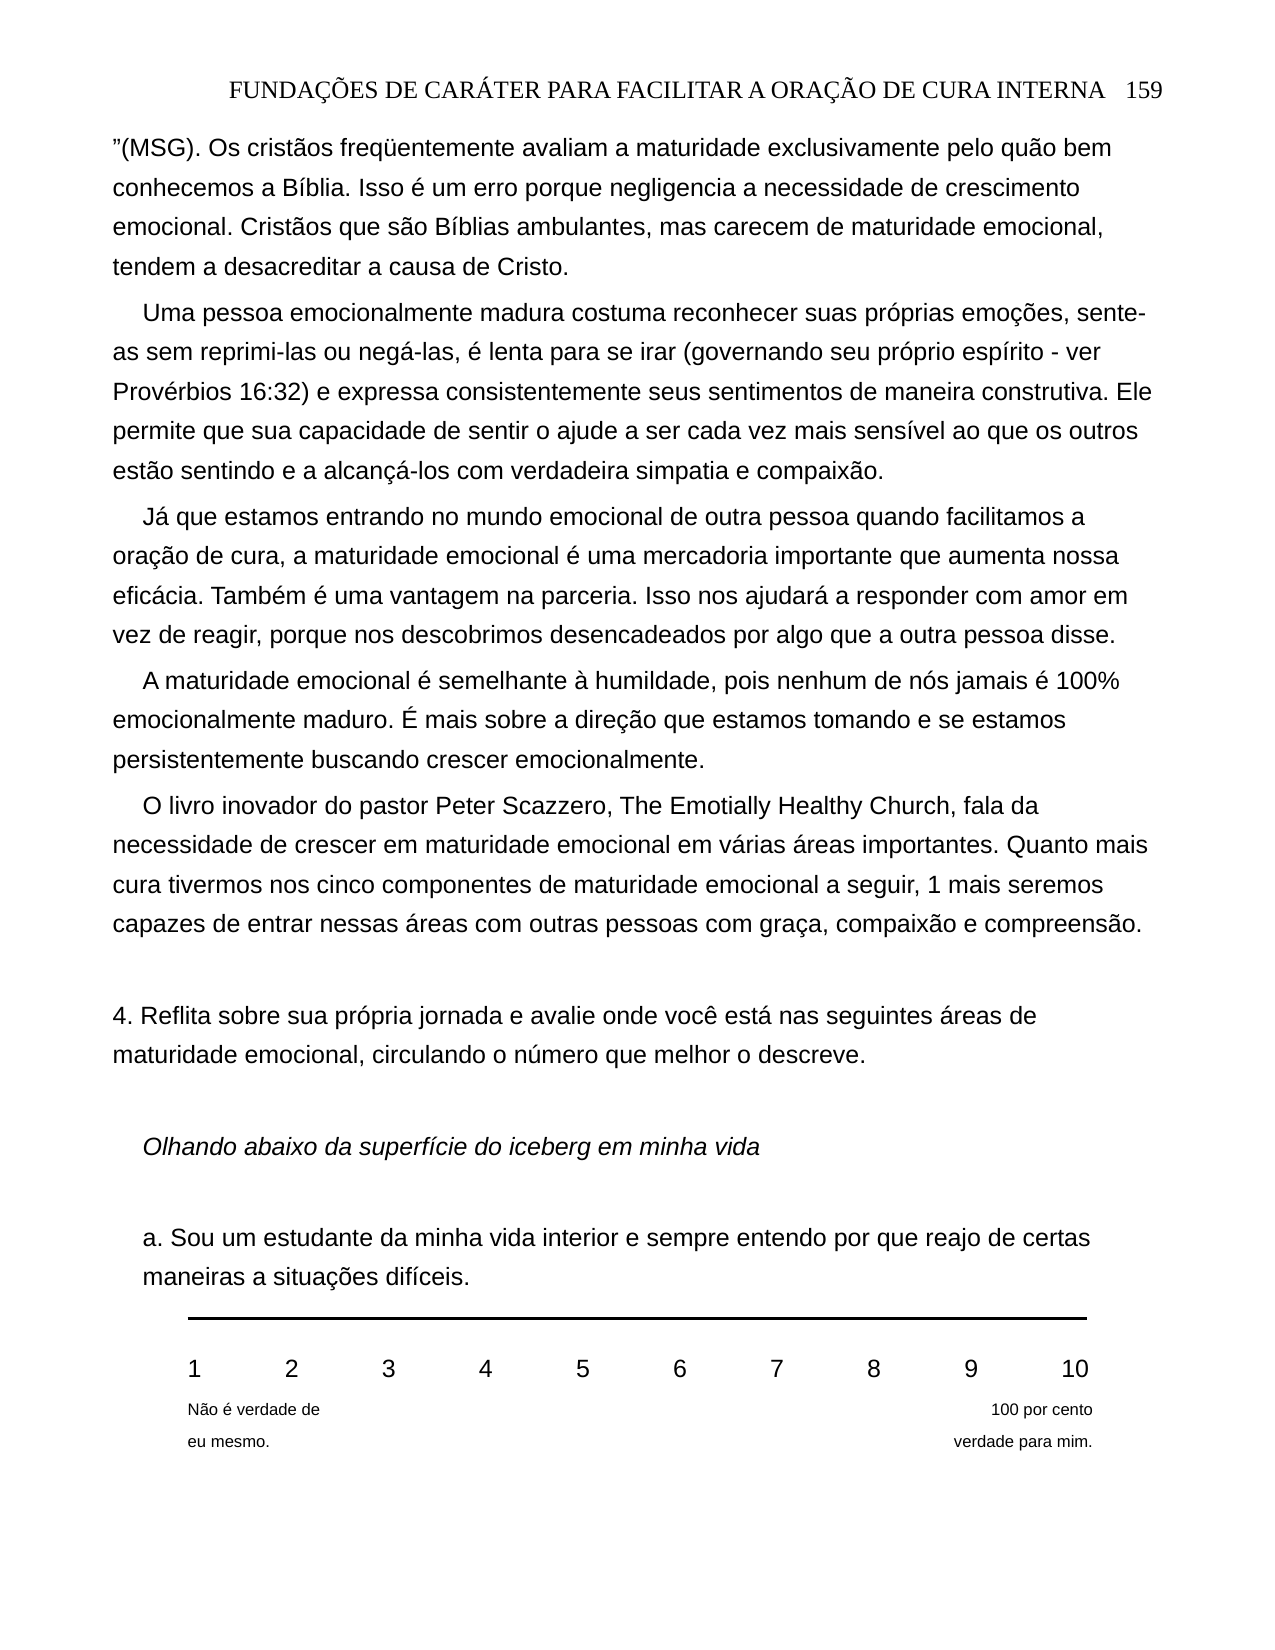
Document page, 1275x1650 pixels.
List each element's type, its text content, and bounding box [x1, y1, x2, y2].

text a. Sou um estudante da minha vida interior e sempre entendo por que reajo de certas maneiras a situações difíceis. [142, 1223, 1162, 1291]
text Olhando abaixo da superfície do iceberg em minha vida [112, 1132, 1162, 1160]
text eu mesmo. verdade para mim. [187, 1432, 1162, 1451]
text A maturidade emocional é semelhante à humildade, pois nenhum de nós jamais é 100% emocionalmente maduro. É mais sobre a direção que estamos tomando e se estamos persistentemente buscando crescer emocionalmente. [112, 666, 1162, 774]
text O livro inovador do pastor Peter Scazzero, The Emotially Healthy Church, fala da necessidade de crescer em maturidade emocional em várias áreas importantes. Quanto mais cura tivermos nos cinco componentes de maturidade emocional a seguir, 1 mais seremos capazes de entrar nessas áreas com outras pessoas com graça, compaixão e compreensão. [112, 791, 1162, 938]
text Não é verdade de 100 por cento [187, 1399, 1162, 1418]
text 4. Reflita sobre sua própria jornada e avalie onde você está nas seguintes áreas de maturidade emocional, circulando o número que melhor o descreve. [112, 1001, 1162, 1069]
text Uma pessoa emocionalmente madura costuma reconhecer suas próprias emoções, sente-as sem reprimi-las ou negá-las, é lenta para se irar (governando seu próprio espírito - ver Provérbios 16:32) e expressa consistentemente seus sentimentos de maneira construtiva. Ele permite que sua capacidade de sentir o ajude a ser cada vez mais sensível ao que os outros estão sentindo e a alcançá-los com verdadeira simpatia e compaixão. [112, 298, 1162, 485]
text 1 2 3 4 5 6 7 8 9 10 [187, 1354, 1162, 1382]
text Já que estamos entrando no mundo emocional de outra pessoa quando facilitamos a oração de cura, a maturidade emocional é uma mercadoria importante que aumenta nossa eficácia. Também é uma vantagem na parceria. Isso nos ajudará a responder com amor em vez de reagir, porque nos descobrimos desencadeados por algo que a outra pessoa disse. [112, 502, 1162, 649]
text ”(MSG). Os cristãos freqüentemente avaliam a maturidade exclusivamente pelo quão bem conhecemos a Bíblia. Isso é um erro porque negligencia a necessidade de crescimento emocional. Cristãos que são Bíblias ambulantes, mas carecem de maturidade emocional, tendem a desacreditar a causa de Cristo. [112, 133, 1162, 281]
